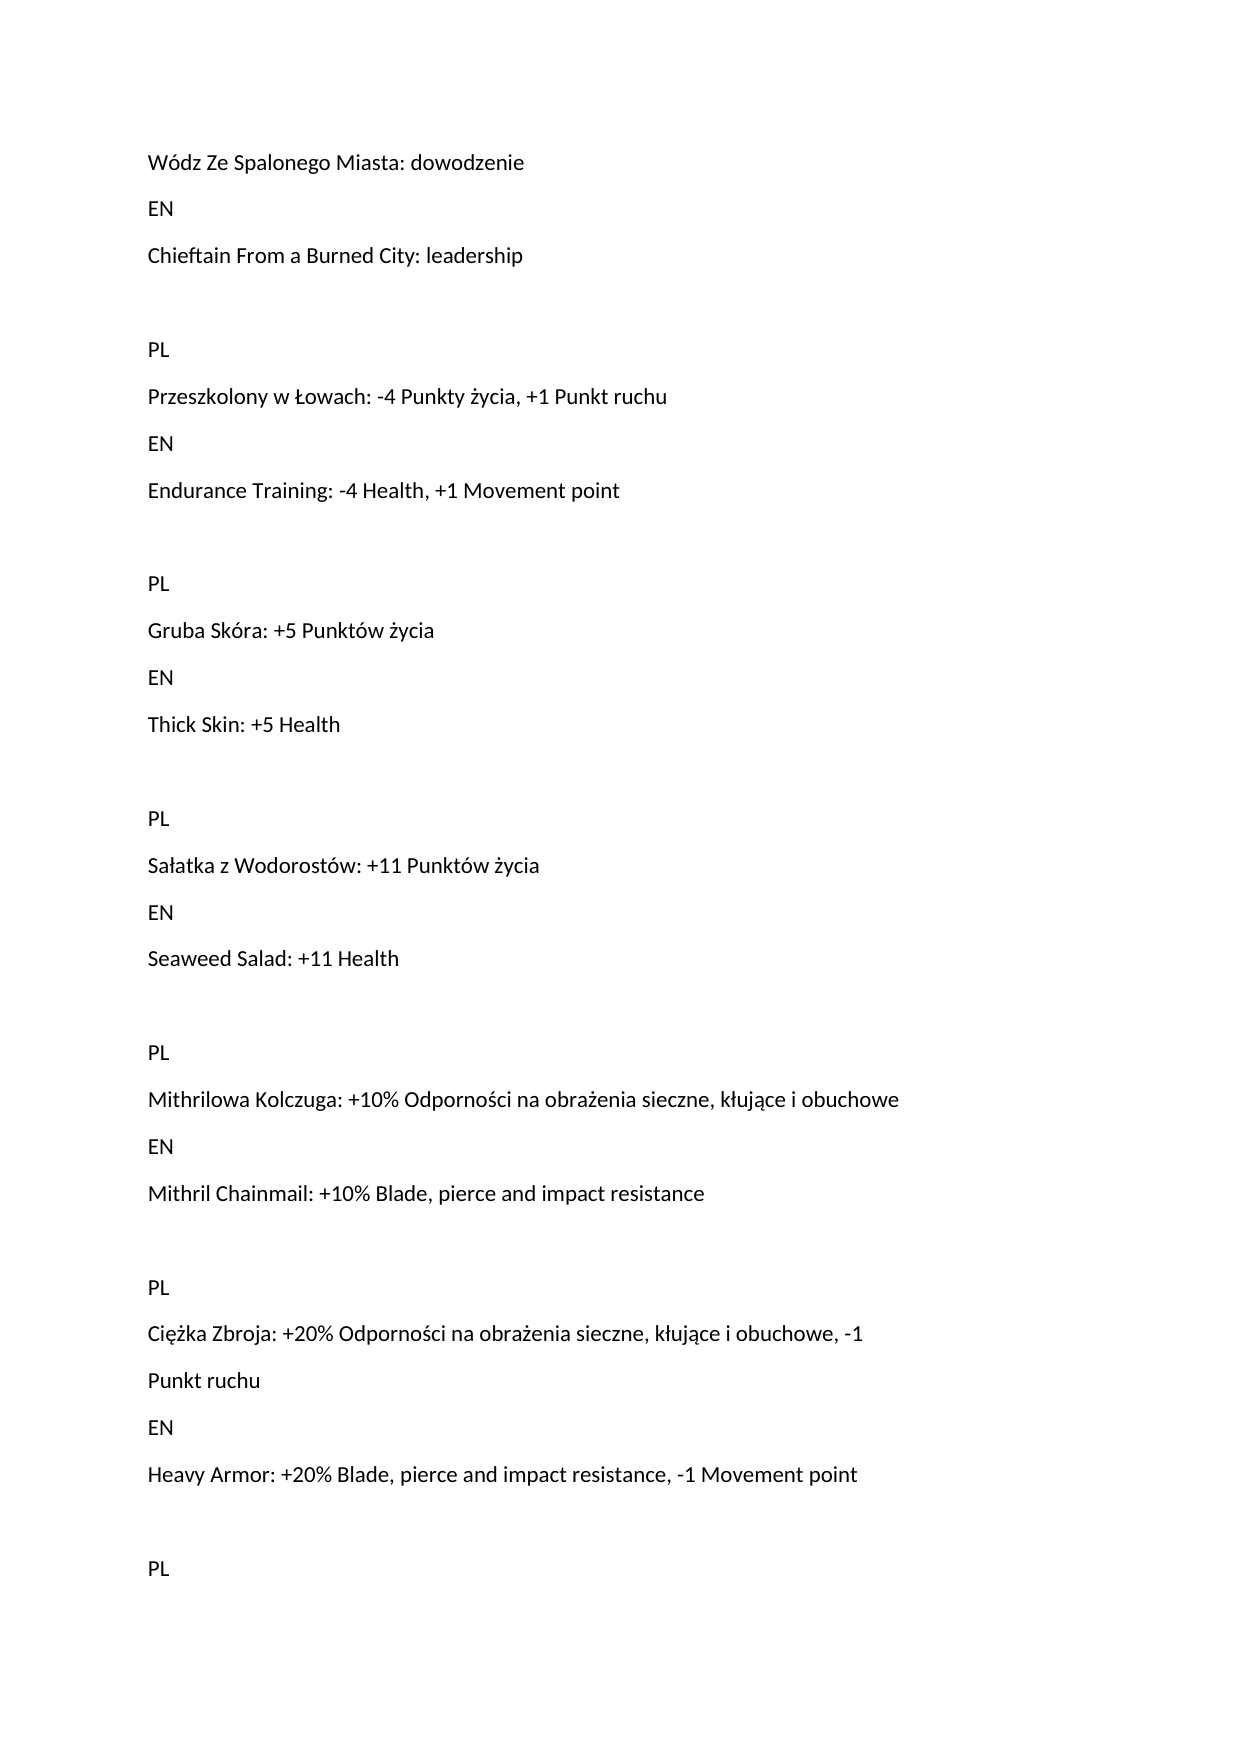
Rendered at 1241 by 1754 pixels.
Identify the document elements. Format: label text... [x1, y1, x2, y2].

text PL [148, 1038, 1093, 1066]
text Mithrilowa Kolczuga: +10% Odporności na obrażenia sieczne, kłujące i obuchowe [148, 1085, 1093, 1113]
text Chieftain From a Burned City: leadership [148, 241, 1093, 269]
text Thick Skin: +5 Health [148, 710, 1093, 738]
text Ciężka Zbroja: +20% Odporności na obrażenia sieczne, kłujące i obuchowe, -1 [148, 1319, 1093, 1347]
text Heavy Armor: +20% Blade, pierce and impact resistance, -1 Movement point [148, 1460, 1093, 1488]
text EN [148, 429, 1093, 457]
text EN [148, 663, 1093, 691]
text PL [148, 335, 1093, 363]
text PL [148, 804, 1093, 832]
text Wódz Ze Spalonego Miasta: dowodzenie [148, 148, 1093, 176]
text EN [148, 1132, 1093, 1160]
text Przeszkolony w Łowach: -4 Punkty życia, +1 Punkt ruchu [148, 382, 1093, 410]
text Sałatka z Wodorostów: +11 Punktów życia [148, 851, 1093, 879]
text Mithril Chainmail: +10% Blade, pierce and impact resistance [148, 1179, 1093, 1207]
text Punkt ruchu [148, 1366, 1093, 1394]
text Gruba Skóra: +5 Punktów życia [148, 616, 1093, 644]
text EN [148, 898, 1093, 926]
text EN [148, 1413, 1093, 1441]
text PL [148, 1273, 1093, 1301]
text Endurance Training: -4 Health, +1 Movement point [148, 476, 1093, 504]
text Seaweed Salad: +11 Health [148, 944, 1093, 972]
text PL [148, 569, 1093, 597]
text PL [148, 1554, 1093, 1582]
text EN [148, 194, 1093, 222]
